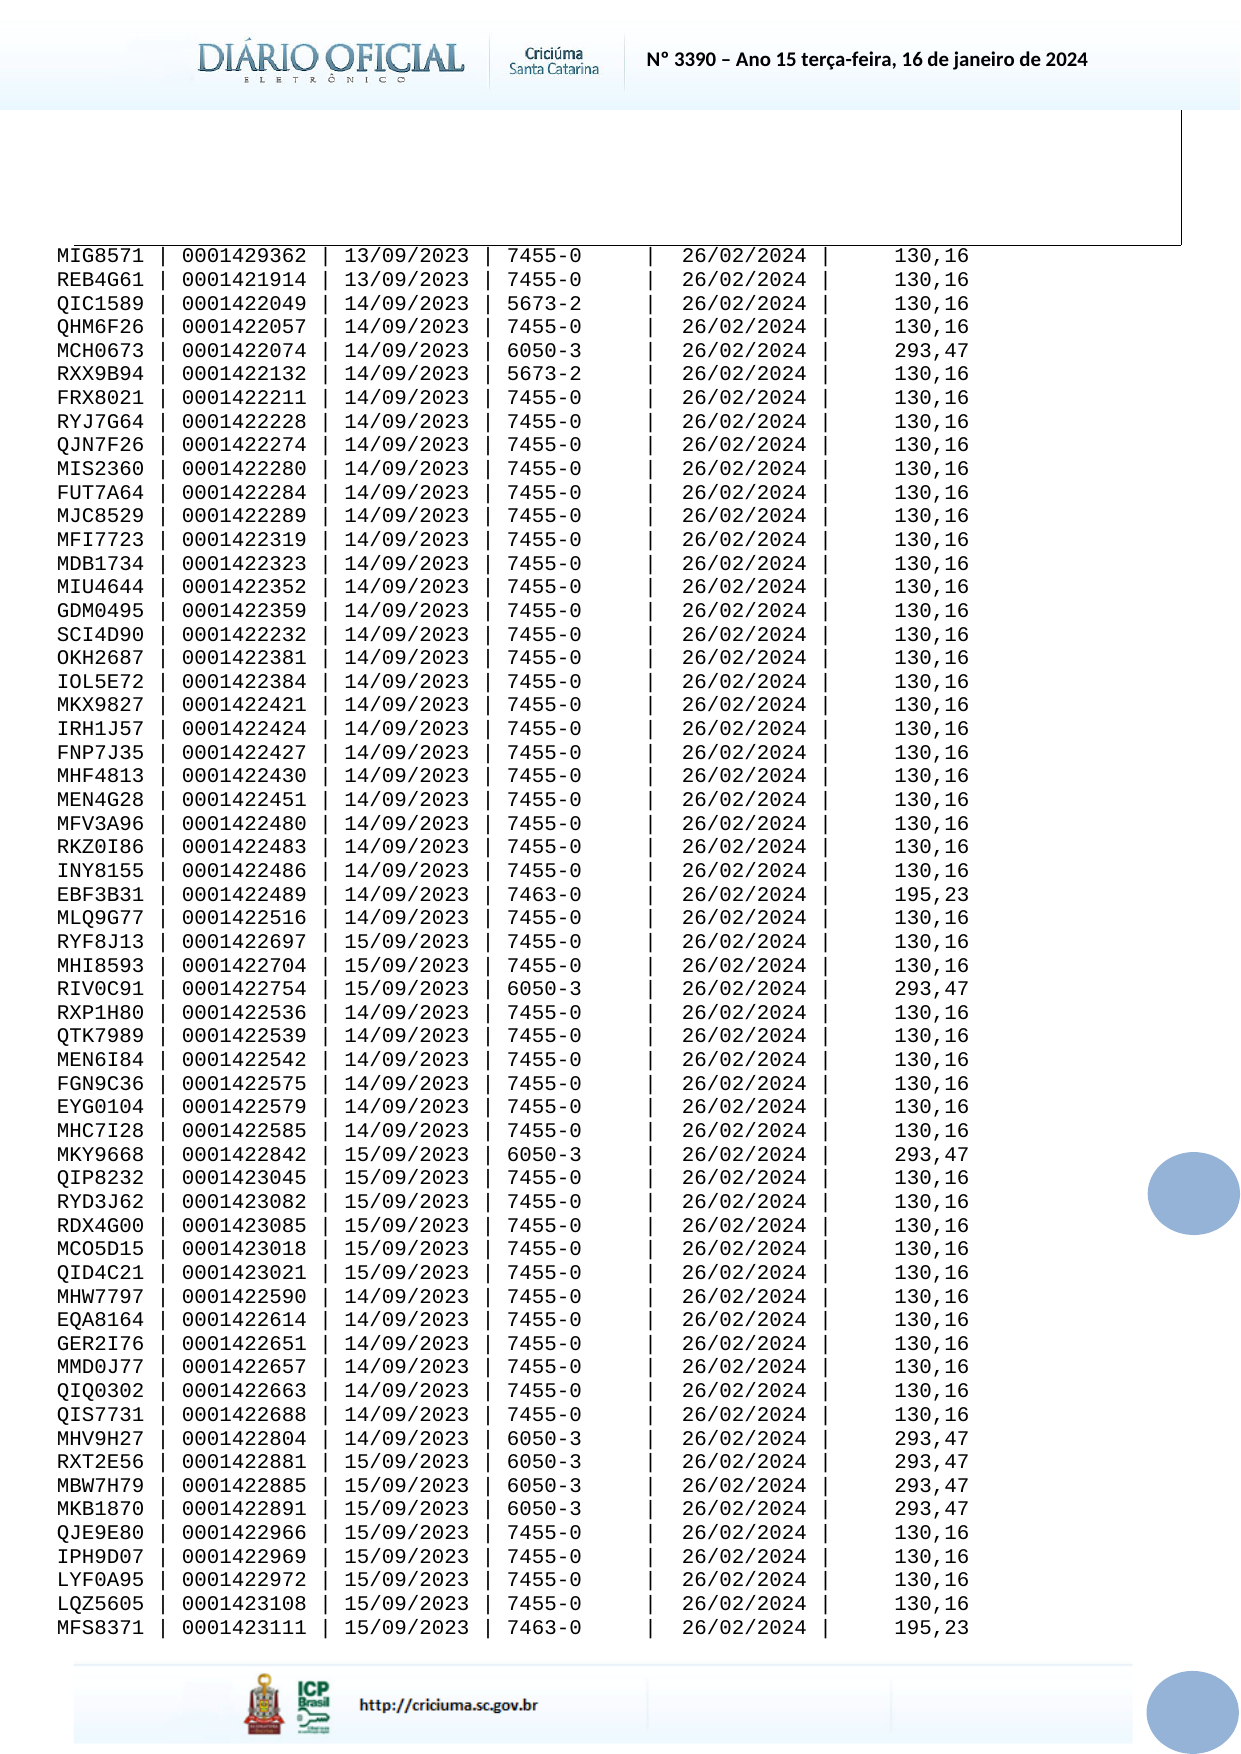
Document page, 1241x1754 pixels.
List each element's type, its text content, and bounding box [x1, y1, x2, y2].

text RDX4G00 | 0001423085 | 15/09/2023 | 7455-0 | 26/02/2024 | 130,16 [44, 1215, 1181, 1238]
text MKX9827 | 0001422421 | 14/09/2023 | 7455-0 | 26/02/2024 | 130,16 [44, 694, 1181, 718]
text RXP1H80 | 0001422536 | 14/09/2023 | 7455-0 | 26/02/2024 | 130,16 [44, 1002, 1181, 1026]
text QHM6F26 | 0001422057 | 14/09/2023 | 7455-0 | 26/02/2024 | 130,16 [44, 316, 1181, 340]
text IRH1J57 | 0001422424 | 14/09/2023 | 7455-0 | 26/02/2024 | 130,16 [44, 718, 1181, 742]
text FNP7J35 | 0001422427 | 14/09/2023 | 7455-0 | 26/02/2024 | 130,16 [44, 742, 1181, 765]
text QJE9E80 | 0001422966 | 15/09/2023 | 7455-0 | 26/02/2024 | 130,16 [44, 1522, 1181, 1546]
text MHI8593 | 0001422704 | 15/09/2023 | 7455-0 | 26/02/2024 | 130,16 [44, 954, 1181, 978]
text EQA8164 | 0001422614 | 14/09/2023 | 7455-0 | 26/02/2024 | 130,16 [44, 1309, 1181, 1333]
text MFI7723 | 0001422319 | 14/09/2023 | 7455-0 | 26/02/2024 | 130,16 [44, 529, 1181, 553]
text MHC7I28 | 0001422585 | 14/09/2023 | 7455-0 | 26/02/2024 | 130,16 [44, 1120, 1181, 1144]
text EYG0104 | 0001422579 | 14/09/2023 | 7455-0 | 26/02/2024 | 130,16 [44, 1096, 1181, 1120]
text RXT2E56 | 0001422881 | 15/09/2023 | 6050-3 | 26/02/2024 | 293,47 [44, 1451, 1181, 1475]
text MFS8371 | 0001423111 | 15/09/2023 | 7463-0 | 26/02/2024 | 195,23 [44, 1617, 1181, 1640]
text MHW7797 | 0001422590 | 14/09/2023 | 7455-0 | 26/02/2024 | 130,16 [44, 1286, 1181, 1309]
text RIV0C91 | 0001422754 | 15/09/2023 | 6050-3 | 26/02/2024 | 293,47 [44, 978, 1181, 1002]
text FUT7A64 | 0001422284 | 14/09/2023 | 7455-0 | 26/02/2024 | 130,16 [44, 482, 1181, 505]
text GDM0495 | 0001422359 | 14/09/2023 | 7455-0 | 26/02/2024 | 130,16 [44, 600, 1181, 623]
text LQZ5605 | 0001423108 | 15/09/2023 | 7455-0 | 26/02/2024 | 130,16 [44, 1593, 1181, 1617]
text MIU4644 | 0001422352 | 14/09/2023 | 7455-0 | 26/02/2024 | 130,16 [44, 576, 1181, 600]
text RYJ7G64 | 0001422228 | 14/09/2023 | 7455-0 | 26/02/2024 | 130,16 [44, 411, 1181, 434]
text MIG8571 | 0001429362 | 13/09/2023 | 7455-0 | 26/02/2024 | 130,16 [44, 245, 1181, 269]
text MDB1734 | 0001422323 | 14/09/2023 | 7455-0 | 26/02/2024 | 130,16 [44, 553, 1181, 576]
text IPH9D07 | 0001422969 | 15/09/2023 | 7455-0 | 26/02/2024 | 130,16 [44, 1546, 1181, 1569]
text RYF8J13 | 0001422697 | 15/09/2023 | 7455-0 | 26/02/2024 | 130,16 [44, 931, 1181, 954]
text MIS2360 | 0001422280 | 14/09/2023 | 7455-0 | 26/02/2024 | 130,16 [44, 458, 1181, 482]
text MLQ9G77 | 0001422516 | 14/09/2023 | 7455-0 | 26/02/2024 | 130,16 [44, 907, 1181, 931]
text FRX8021 | 0001422211 | 14/09/2023 | 7455-0 | 26/02/2024 | 130,16 [44, 387, 1181, 411]
text MHF4813 | 0001422430 | 14/09/2023 | 7455-0 | 26/02/2024 | 130,16 [44, 765, 1181, 789]
text QIS7731 | 0001422688 | 14/09/2023 | 7455-0 | 26/02/2024 | 130,16 [44, 1404, 1181, 1427]
text FGN9C36 | 0001422575 | 14/09/2023 | 7455-0 | 26/02/2024 | 130,16 [44, 1073, 1181, 1096]
text MHV9H27 | 0001422804 | 14/09/2023 | 6050-3 | 26/02/2024 | 293,47 [44, 1427, 1181, 1451]
text MBW7H79 | 0001422885 | 15/09/2023 | 6050-3 | 26/02/2024 | 293,47 [44, 1475, 1181, 1498]
text RKZ0I86 | 0001422483 | 14/09/2023 | 7455-0 | 26/02/2024 | 130,16 [44, 836, 1181, 860]
text QIC1589 | 0001422049 | 14/09/2023 | 5673-2 | 26/02/2024 | 130,16 [44, 292, 1181, 316]
text REB4G61 | 0001421914 | 13/09/2023 | 7455-0 | 26/02/2024 | 130,16 [44, 269, 1181, 292]
text QIP8232 | 0001423045 | 15/09/2023 | 7455-0 | 26/02/2024 | 130,16 [44, 1167, 1157, 1191]
text MJC8529 | 0001422289 | 14/09/2023 | 7455-0 | 26/02/2024 | 130,16 [44, 505, 1181, 529]
text QID4C21 | 0001423021 | 15/09/2023 | 7455-0 | 26/02/2024 | 130,16 [44, 1262, 1181, 1286]
text RXX9B94 | 0001422132 | 14/09/2023 | 5673-2 | 26/02/2024 | 130,16 [44, 363, 1181, 387]
text MEN4G28 | 0001422451 | 14/09/2023 | 7455-0 | 26/02/2024 | 130,16 [44, 789, 1181, 813]
text QJN7F26 | 0001422274 | 14/09/2023 | 7455-0 | 26/02/2024 | 130,16 [44, 434, 1181, 458]
text QIQ0302 | 0001422663 | 14/09/2023 | 7455-0 | 26/02/2024 | 130,16 [44, 1380, 1181, 1404]
text MEN6I84 | 0001422542 | 14/09/2023 | 7455-0 | 26/02/2024 | 130,16 [44, 1049, 1181, 1073]
text MMD0J77 | 0001422657 | 14/09/2023 | 7455-0 | 26/02/2024 | 130,16 [44, 1357, 1181, 1380]
text MCO5D15 | 0001423018 | 15/09/2023 | 7455-0 | 26/02/2024 | 130,16 [44, 1238, 1181, 1262]
text IOL5E72 | 0001422384 | 14/09/2023 | 7455-0 | 26/02/2024 | 130,16 [44, 671, 1181, 694]
text RYD3J62 | 0001423082 | 15/09/2023 | 7455-0 | 26/02/2024 | 130,16 [44, 1191, 1153, 1215]
text MCH0673 | 0001422074 | 14/09/2023 | 6050-3 | 26/02/2024 | 293,47 [44, 340, 1181, 363]
text INY8155 | 0001422486 | 14/09/2023 | 7455-0 | 26/02/2024 | 130,16 [44, 860, 1181, 884]
text OKH2687 | 0001422381 | 14/09/2023 | 7455-0 | 26/02/2024 | 130,16 [44, 647, 1181, 671]
text EBF3B31 | 0001422489 | 14/09/2023 | 7463-0 | 26/02/2024 | 195,23 [44, 884, 1181, 907]
text MKY9668 | 0001422842 | 15/09/2023 | 6050-3 | 26/02/2024 | 293,47 [44, 1144, 1181, 1167]
text GER2I76 | 0001422651 | 14/09/2023 | 7455-0 | 26/02/2024 | 130,16 [44, 1333, 1181, 1357]
text QTK7989 | 0001422539 | 14/09/2023 | 7455-0 | 26/02/2024 | 130,16 [44, 1026, 1181, 1049]
text MKB1870 | 0001422891 | 15/09/2023 | 6050-3 | 26/02/2024 | 293,47 [44, 1498, 1181, 1522]
text SCI4D90 | 0001422232 | 14/09/2023 | 7455-0 | 26/02/2024 | 130,16 [44, 623, 1181, 647]
text LYF0A95 | 0001422972 | 15/09/2023 | 7455-0 | 26/02/2024 | 130,16 [44, 1569, 1181, 1593]
text MFV3A96 | 0001422480 | 14/09/2023 | 7455-0 | 26/02/2024 | 130,16 [44, 813, 1181, 836]
